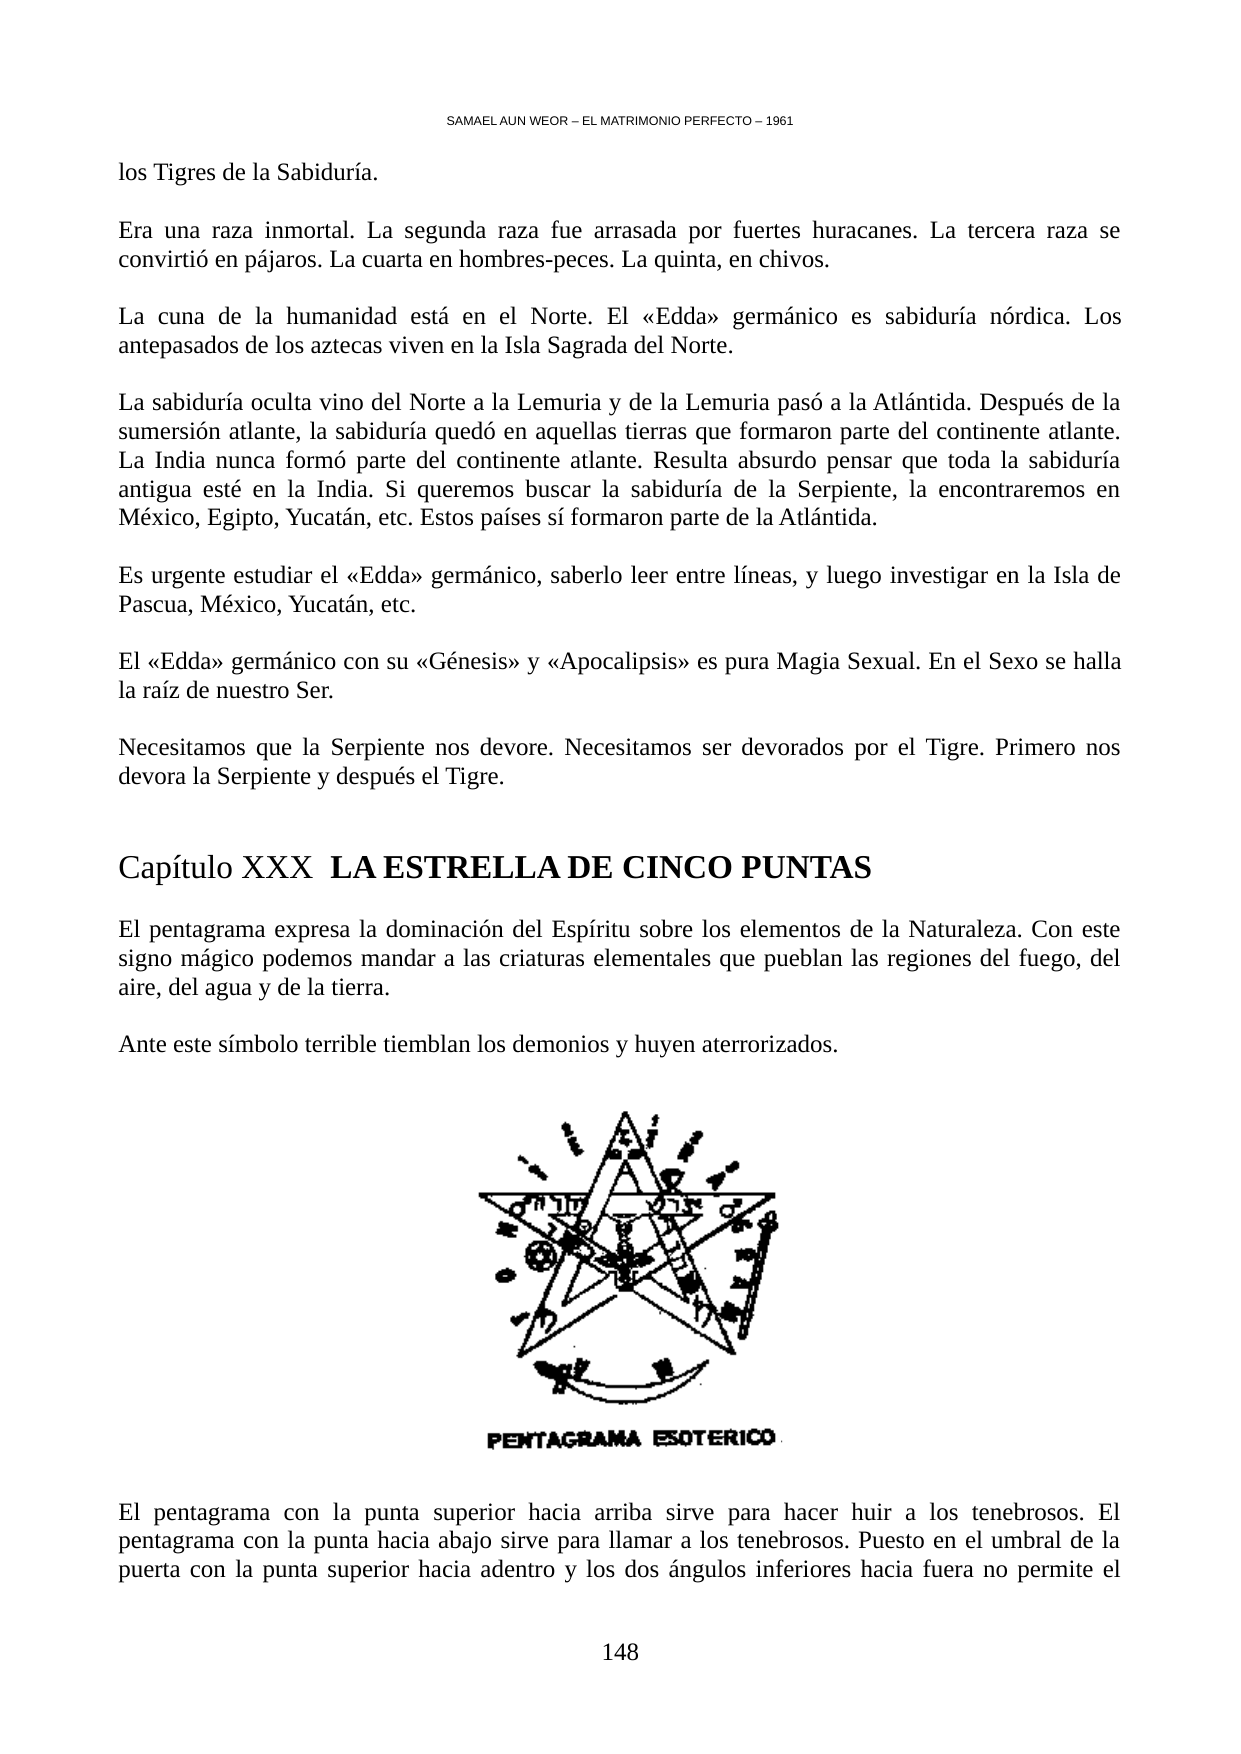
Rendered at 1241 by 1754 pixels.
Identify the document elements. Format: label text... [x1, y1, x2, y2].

subtitle Capítulo XXX LA ESTRELLA DE CINCO PUNTAS [118, 847, 1122, 886]
text Necesitamos que la Serpiente nos devore. Necesitamos ser devorados por el Tigre. Primero nos devora la Serpiente y después el Tigre. [118, 732, 1122, 790]
text La sabiduría oculta vino del Norte a la Lemuria y de la Lemuria pasó a la Atlántida. Después de la sumersión atlante, la sabiduría quedó en aquellas tierras que formaron parte del continente atlante. La India nunca formó parte del continente atlante. Resulta absurdo pensar que toda la sabiduría antigua esté en la India. Si queremos buscar la sabiduría de la Serpiente, la encontraremos en México, Egipto, Yucatán, etc. Estos países sí formaron parte de la Atlántida. [118, 387, 1122, 531]
text Ante este símbolo terrible tiemblan los demonios y huyen aterrorizados. [118, 1029, 1122, 1058]
text Es urgente estudiar el «Edda» germánico, saberlo leer entre líneas, y luego investigar en la Isla de Pascua, México, Yucatán, etc. [118, 560, 1122, 617]
text El pentagrama con la punta superior hacia arriba sirve para hacer huir a los tenebrosos. El pentagrama con la punta hacia abajo sirve para llamar a los tenebrosos. Puesto en el umbral de la puerta con la punta superior hacia adentro y los dos ángulos inferiores hacia fuera no permite el [118, 1497, 1122, 1583]
text La cuna de la humanidad está en el Norte. El «Edda» germánico es sabiduría nórdica. Los antepasados de los aztecas viven en la Isla Sagrada del Norte. [118, 301, 1122, 359]
text El «Edda» germánico con su «Génesis» y «Apocalipsis» es pura Magia Sexual. En el Sexo se halla la raíz de nuestro Ser. [118, 646, 1122, 704]
text Era una raza inmortal. La segunda raza fue arrasada por fuertes huracanes. La tercera raza se convirtió en pájaros. La cuarta en hombres-peces. La quinta, en chivos. [118, 215, 1122, 272]
text El pentagrama expresa la dominación del Espíritu sobre los elementos de la Naturaleza. Con este signo mágico podemos mandar a las criaturas elementales que pueblan las regiones del fuego, del aire, del agua y de la tierra. [118, 914, 1122, 1001]
picture [458, 1087, 783, 1468]
text los Tigres de la Sabiduría. [118, 157, 1122, 186]
